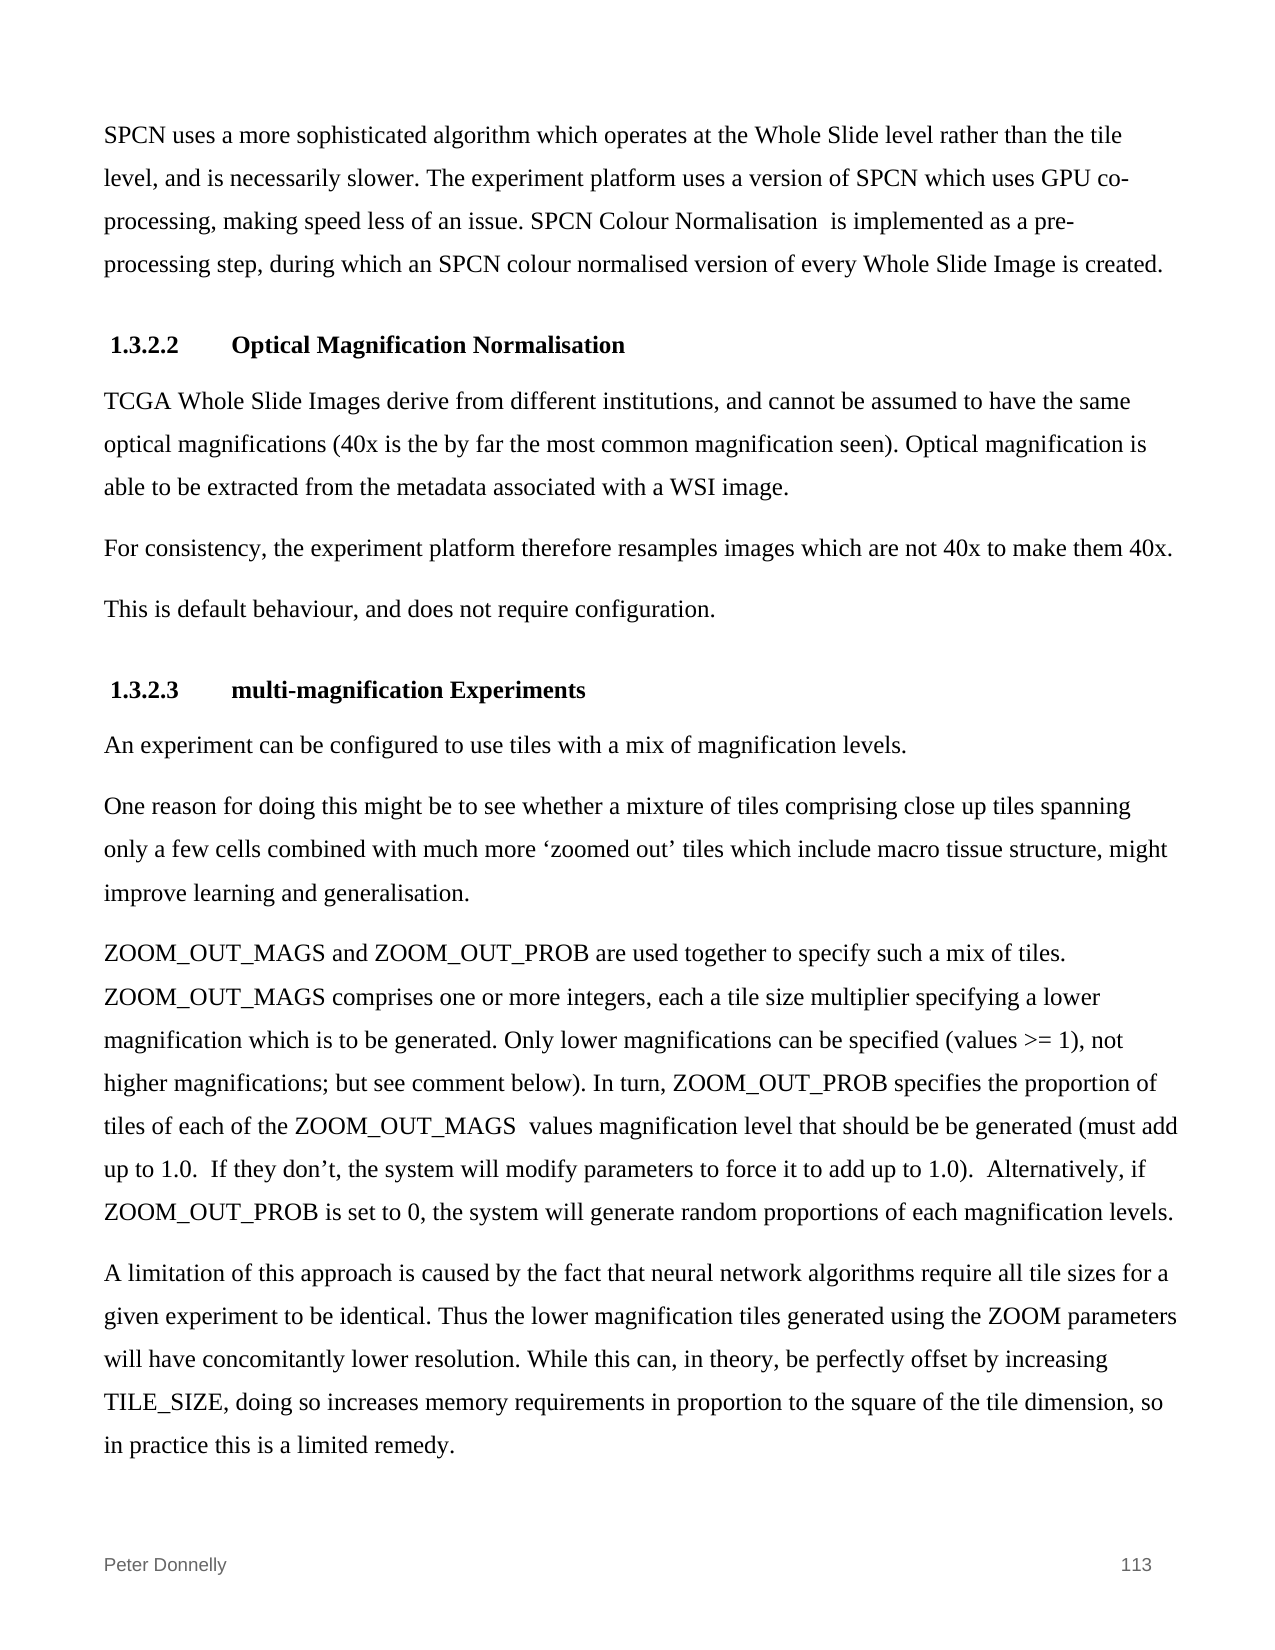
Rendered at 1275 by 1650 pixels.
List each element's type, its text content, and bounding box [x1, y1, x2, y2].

subtitle multi-magnification Experiments [103, 675, 1181, 704]
text TCGA Whole Slide Images derive from different institutions, and cannot be assumed to have the same optical magnifications (40x is the by far the most common magnification seen). Optical magnification is able to be extracted from the metadata associated with a WSI image. [103, 386, 1181, 501]
text A limitation of this approach is caused by the fact that neural network algorithms require all tile sizes for a given experiment to be identical. Thus the lower magnification tiles generated using the ZOOM parameters will have concomitantly lower resolution. While this can, in theory, be perfectly offset by increasing TILE_SIZE, doing so increases memory requirements in proportion to the square of the tile dimension, so in practice this is a limited remedy. [103, 1258, 1181, 1459]
text SPCN uses a more sophisticated algorithm which operates at the Whole Slide level rather than the tile level, and is necessarily slower. The experiment platform uses a version of SPCN which uses GPU co-processing, making speed less of an issue. SPCN Colour Normalisation is implemented as a pre-processing step, during which an SPCN colour normalised version of every Whole Slide Image is created. [103, 120, 1181, 278]
text One reason for doing this might be to see whether a mixture of tiles comprising close up tiles spanning only a few cells combined with much more ‘zoomed out’ tiles which include macro tissue structure, might improve learning and generalisation. [103, 791, 1181, 906]
text ZOOM_OUT_MAGS and ZOOM_OUT_PROB are used together to specify such a mix of tiles. ZOOM_OUT_MAGS comprises one or more integers, each a tile size multiplier specifying a lower magnification which is to be generated. Only lower magnifications can be specified (values >= 1), not higher magnifications; but see comment below). In turn, ZOOM_OUT_PROB specifies the proportion of tiles of each of the ZOOM_OUT_MAGS values magnification level that should be be generated (must add up to 1.0. If they don’t, the system will modify parameters to force it to add up to 1.0). Alternatively, if ZOOM_OUT_PROB is set to 0, the system will generate random proportions of each magnification levels. [103, 938, 1181, 1226]
text An experiment can be configured to use tiles with a mix of magnification levels. [103, 731, 1181, 759]
text This is default behaviour, and does not require configuration. [103, 594, 1181, 623]
text For consistency, the experiment platform therefore resamples images which are not 40x to make them 40x. [103, 533, 1181, 562]
subtitle Optical Magnification Normalisation [103, 331, 1181, 359]
